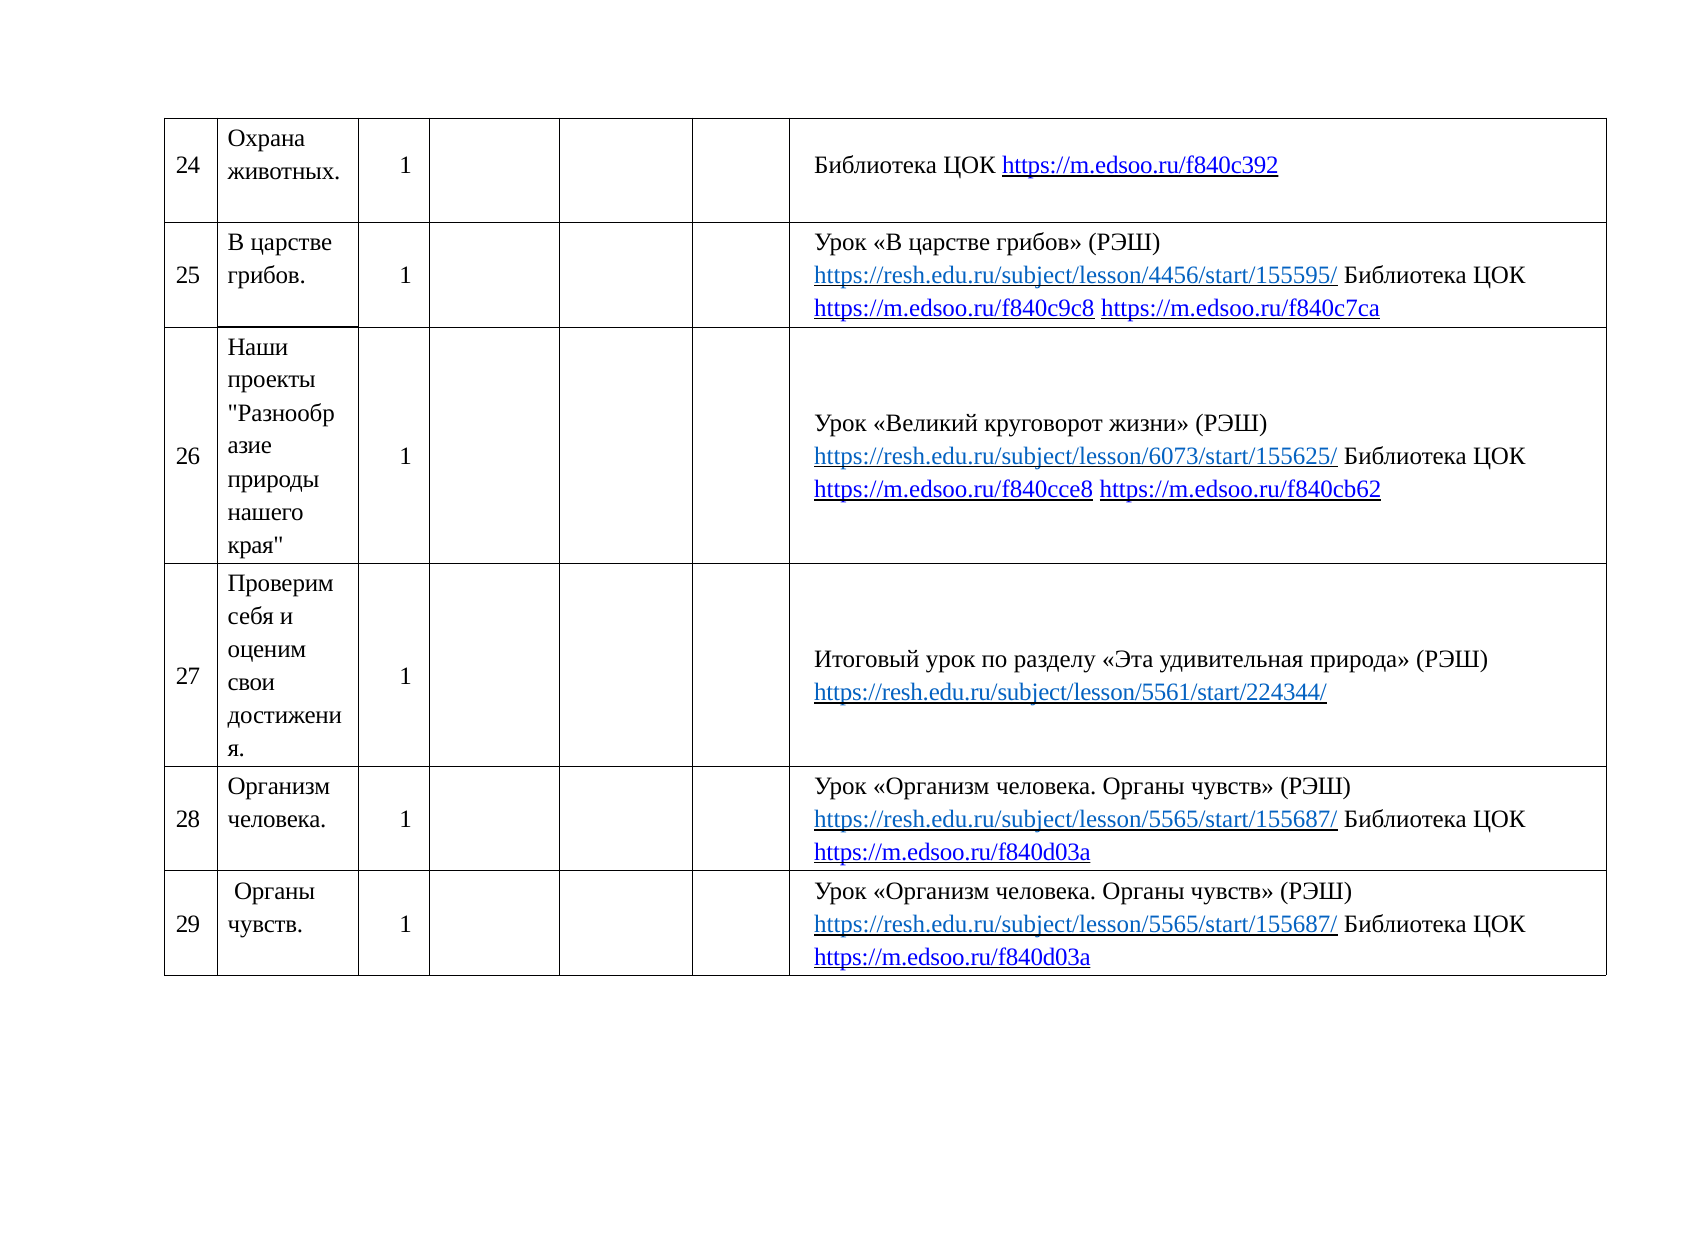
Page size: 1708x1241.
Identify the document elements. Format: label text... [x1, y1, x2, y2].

table_header Библиотека ЦОК https://m.edsoo.ru/f840c392 [790, 119, 1606, 222]
table_cell [693, 564, 789, 766]
table_cell Организм человека. [218, 767, 358, 870]
table_cell 1 [359, 564, 429, 766]
table_cell [560, 564, 692, 766]
table_header [560, 119, 692, 222]
table_cell 1 [359, 767, 429, 870]
table_cell 26 [165, 328, 217, 563]
table_cell Наши проекты "Разнообр азие природы нашего края" [218, 328, 358, 563]
table_header [693, 119, 789, 222]
table_cell 1 [359, 223, 429, 326]
table_header 1 [359, 119, 429, 222]
table_cell 1 [359, 871, 429, 975]
table_cell Урок «Организм человека. Органы чувств» (РЭШ) https://resh.edu.ru/subject/lesson/5565/start/155687/ Библиотека ЦОК https://m.edsoo.ru/f840d03a [790, 767, 1606, 870]
table_cell Урок «Великий круговорот жизни» (РЭШ) https://resh.edu.ru/subject/lesson/6073/start/155625/ Библиотека ЦОК https://m.edsoo.ru/f840cce8 https://m.edsoo.ru/f840cb62 [790, 328, 1606, 563]
table_cell 29 [165, 871, 217, 975]
table_cell [693, 223, 789, 326]
table_cell Проверим себя и оценим свои достижени я. [218, 564, 358, 766]
table_cell [693, 871, 789, 975]
table_cell Урок «Организм человека. Органы чувств» (РЭШ) https://resh.edu.ru/subject/lesson/5565/start/155687/ Библиотека ЦОК https://m.edsoo.ru/f840d03a [790, 871, 1606, 975]
table_cell В царстве грибов. [218, 223, 358, 326]
table_cell 28 [165, 767, 217, 870]
table_cell [430, 223, 559, 326]
table_header 24 [165, 119, 217, 222]
table_cell Органы чувств. [218, 871, 358, 975]
table_cell [693, 328, 789, 563]
table_cell [430, 328, 559, 563]
table_header [430, 119, 559, 222]
table_cell Урок «В царстве грибов» (РЭШ) https://resh.edu.ru/subject/lesson/4456/start/155595/ Библиотека ЦОК https://m.edsoo.ru/f840c9c8 https://m.edsoo.ru/f840c7ca [790, 223, 1606, 326]
table_cell [560, 328, 692, 563]
table_cell 27 [165, 564, 217, 766]
table_cell [560, 767, 692, 870]
table_cell 1 [359, 328, 429, 563]
table_cell [430, 767, 559, 870]
table_cell [560, 871, 692, 975]
table_cell [693, 767, 789, 870]
table_cell Итоговый урок по разделу «Эта удивительная природа» (РЭШ) https://resh.edu.ru/subject/lesson/5561/start/224344/ [790, 564, 1606, 766]
table_cell [430, 564, 559, 766]
table_cell [430, 871, 559, 975]
table_header Охрана животных. [218, 119, 358, 222]
table_cell 25 [165, 223, 217, 326]
table_cell [560, 223, 692, 326]
